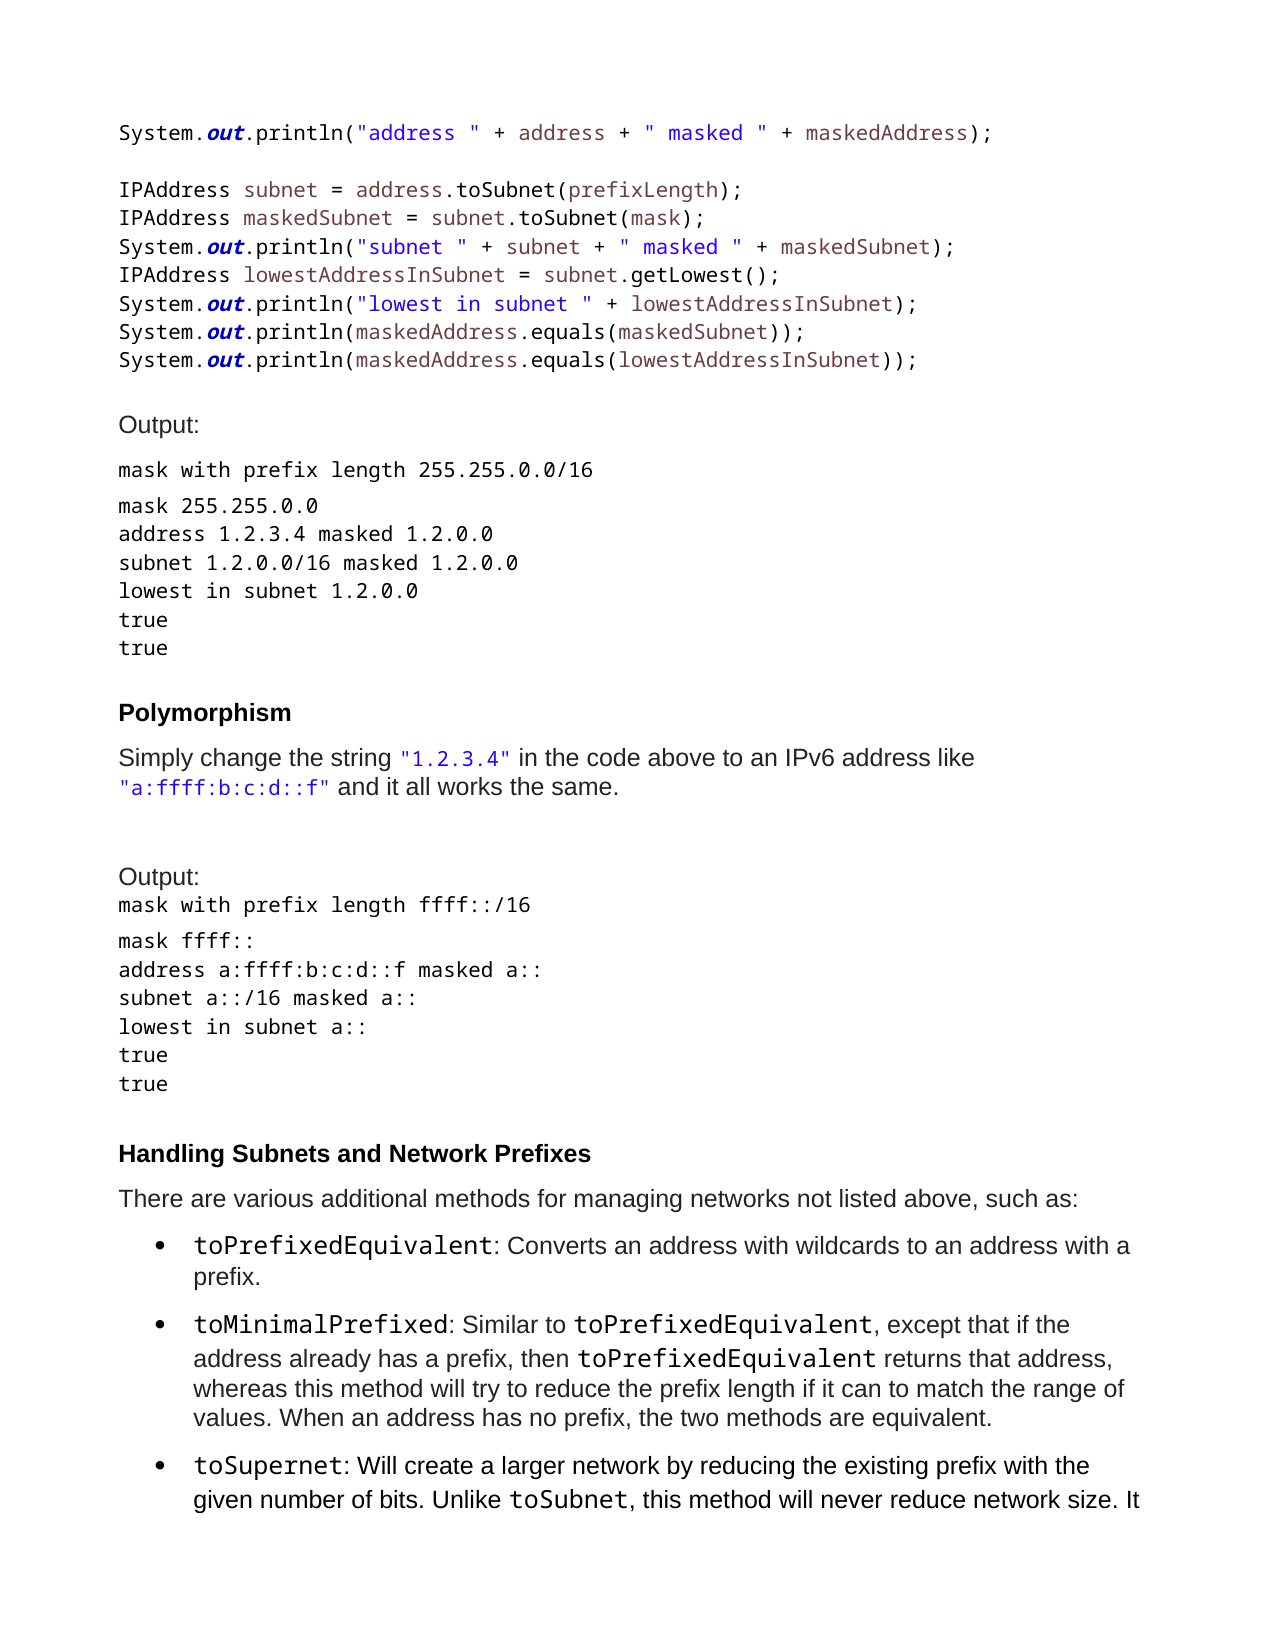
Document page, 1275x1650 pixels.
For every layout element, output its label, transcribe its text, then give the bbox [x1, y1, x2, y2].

text true [118, 633, 1157, 662]
list toMinimalPrefixed: Similar to toPrefixedEquivalent, except that if the address already has a prefix, then toPrefixedEquivalent returns that address, whereas this method will try to reduce the prefix length if it can to match the range of values. When an address has no prefix, the two methods are equivalent. [156, 1306, 1157, 1432]
text Polymorphism [118, 698, 1157, 727]
text Output: mask with prefix length ffff::/16 [118, 862, 1157, 919]
text System.out.println("address " + address + " masked " + maskedAddress); [118, 118, 1157, 147]
text There are various additional methods for managing networks not listed above, such as: [118, 1183, 1157, 1212]
text System.out.println("subnet " + subnet + " masked " + maskedSubnet); [118, 232, 1157, 260]
list toPrefixedEquivalent: Converts an address with wildcards to an address with a prefix. [156, 1228, 1157, 1291]
text true [118, 605, 1157, 633]
text System.out.println("lowest in subnet " + lowestAddressInSubnet); [118, 289, 1157, 317]
text true [118, 1069, 1157, 1097]
text subnet a::/16 masked a:: [118, 983, 1157, 1012]
text Handling Subnets and Network Prefixes [118, 1139, 1157, 1168]
text address 1.2.3.4 masked 1.2.0.0 [118, 519, 1157, 548]
text lowest in subnet 1.2.0.0 [118, 576, 1157, 605]
text subnet 1.2.0.0/16 masked 1.2.0.0 [118, 548, 1157, 576]
text System.out.println(maskedAddress.equals(maskedSubnet)); [118, 317, 1157, 346]
text Output: [118, 410, 1157, 439]
text true [118, 1040, 1157, 1069]
text mask 255.255.0.0 [118, 491, 1157, 519]
text IPAddress maskedSubnet = subnet.toSubnet(mask); [118, 203, 1157, 232]
list toSupernet: Will create a larger network by reducing the existing prefix with the given number of bits. Unlike toSubnet, this method will never reduce network size. It [156, 1448, 1157, 1516]
text IPAddress subnet = address.toSubnet(prefixLength); [118, 175, 1157, 203]
text lowest in subnet a:: [118, 1012, 1157, 1040]
text mask ffff:: [118, 927, 1157, 955]
text address a:ffff:b:c:d::f masked a:: [118, 955, 1157, 983]
text Simply change the string "1.2.3.4" in the code above to an IPv6 address like "a:ffff:b:c:d::f" and it all works the same. [118, 742, 1157, 802]
text IPAddress lowestAddressInSubnet = subnet.getLowest(); [118, 260, 1157, 289]
text mask with prefix length 255.255.0.0/16 [118, 455, 1157, 483]
text System.out.println(maskedAddress.equals(lowestAddressInSubnet)); [118, 346, 1157, 374]
